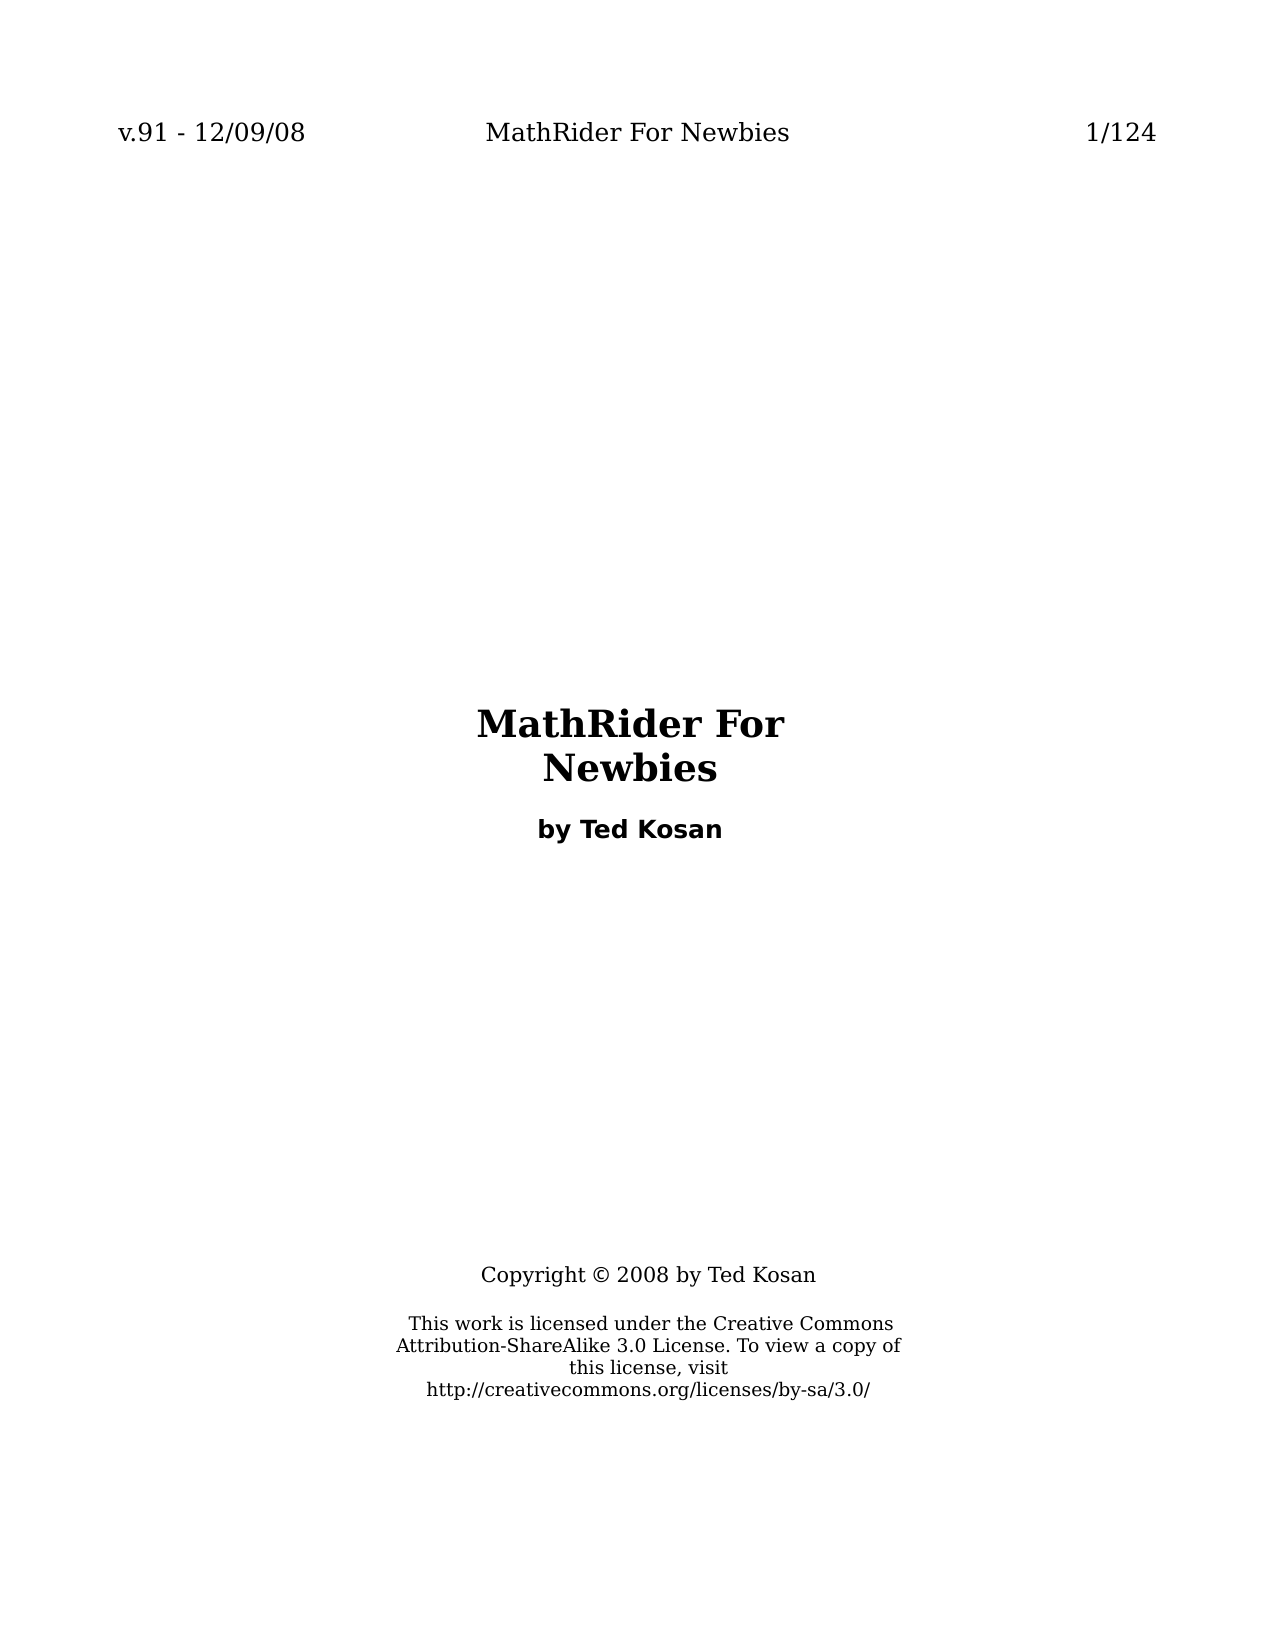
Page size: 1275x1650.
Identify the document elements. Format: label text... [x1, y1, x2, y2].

text MathRider For Newbies [427, 702, 832, 790]
text This work is licensed under the Creative Commons Attribution-ShareAlike 3.0 License. To view a copy of this license, visit http://creativecommons.org/licenses/by-sa/3.0/ [382, 1313, 915, 1401]
text Copyright © 2008 by Ted Kosan [382, 1260, 915, 1289]
text by Ted Kosan [427, 815, 832, 844]
